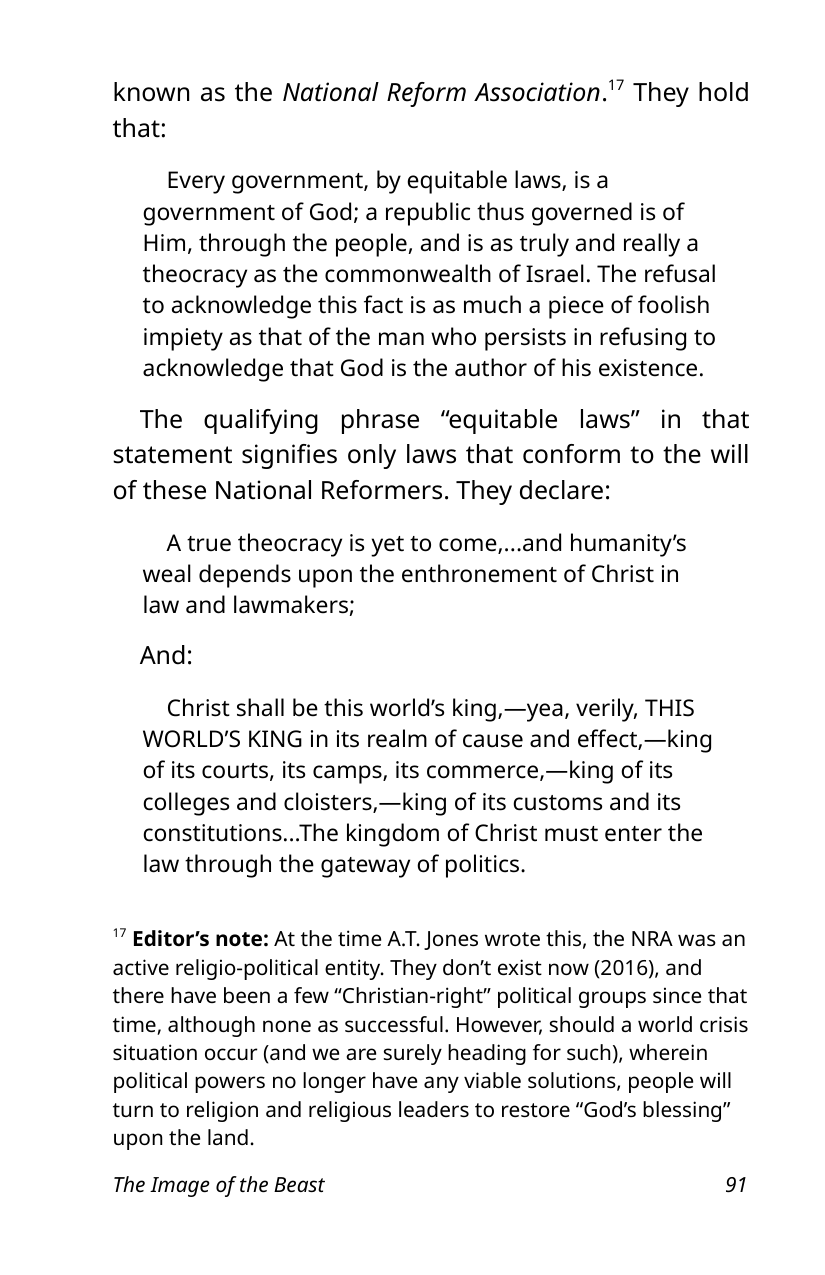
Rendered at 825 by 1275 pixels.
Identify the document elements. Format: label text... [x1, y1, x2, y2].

text A true theocracy is yet to come,...and humanity’s weal depends upon the enthronement of Christ in law and lawmakers; [142, 526, 720, 620]
text And: [112, 638, 750, 672]
text known as the National Reform Association. They hold that: [112, 75, 750, 145]
text Christ shall be this world’s king,—yea, verily, THIS WORLD’S KING in its realm of cause and effect,—king of its courts, its camps, its commerce,—king of its colleges and cloisters,—king of its customs and its constitutions...The kingdom of Christ must enter the law through the gateway of politics. [142, 692, 720, 879]
text The qualifying phrase “equitable laws” in that statement signifies only laws that conform to the will of these National Reformers. They declare: [112, 401, 750, 507]
text Every government, by equitable laws, is a government of God; a republic thus governed is of Him, through the people, and is as truly and really a theocracy as the commonwealth of Israel. The refusal to acknowledge this fact is as much a piece of foolish impiety as that of the man who persists in refusing to acknowledge that God is the author of his existence. [142, 164, 720, 383]
text Editor’s note: At the time A.T. Jones wrote this, the NRA was an active religio-political entity. They don’t exist now (2016), and there have been a few “Christian-right” political groups since that time, although none as successful. However, should a world crisis situation occur (and we are surely heading for such), wherein political powers no longer have any viable solutions, people will turn to religion and religious leaders to restore “God’s blessing” upon the land. [112, 924, 750, 1152]
